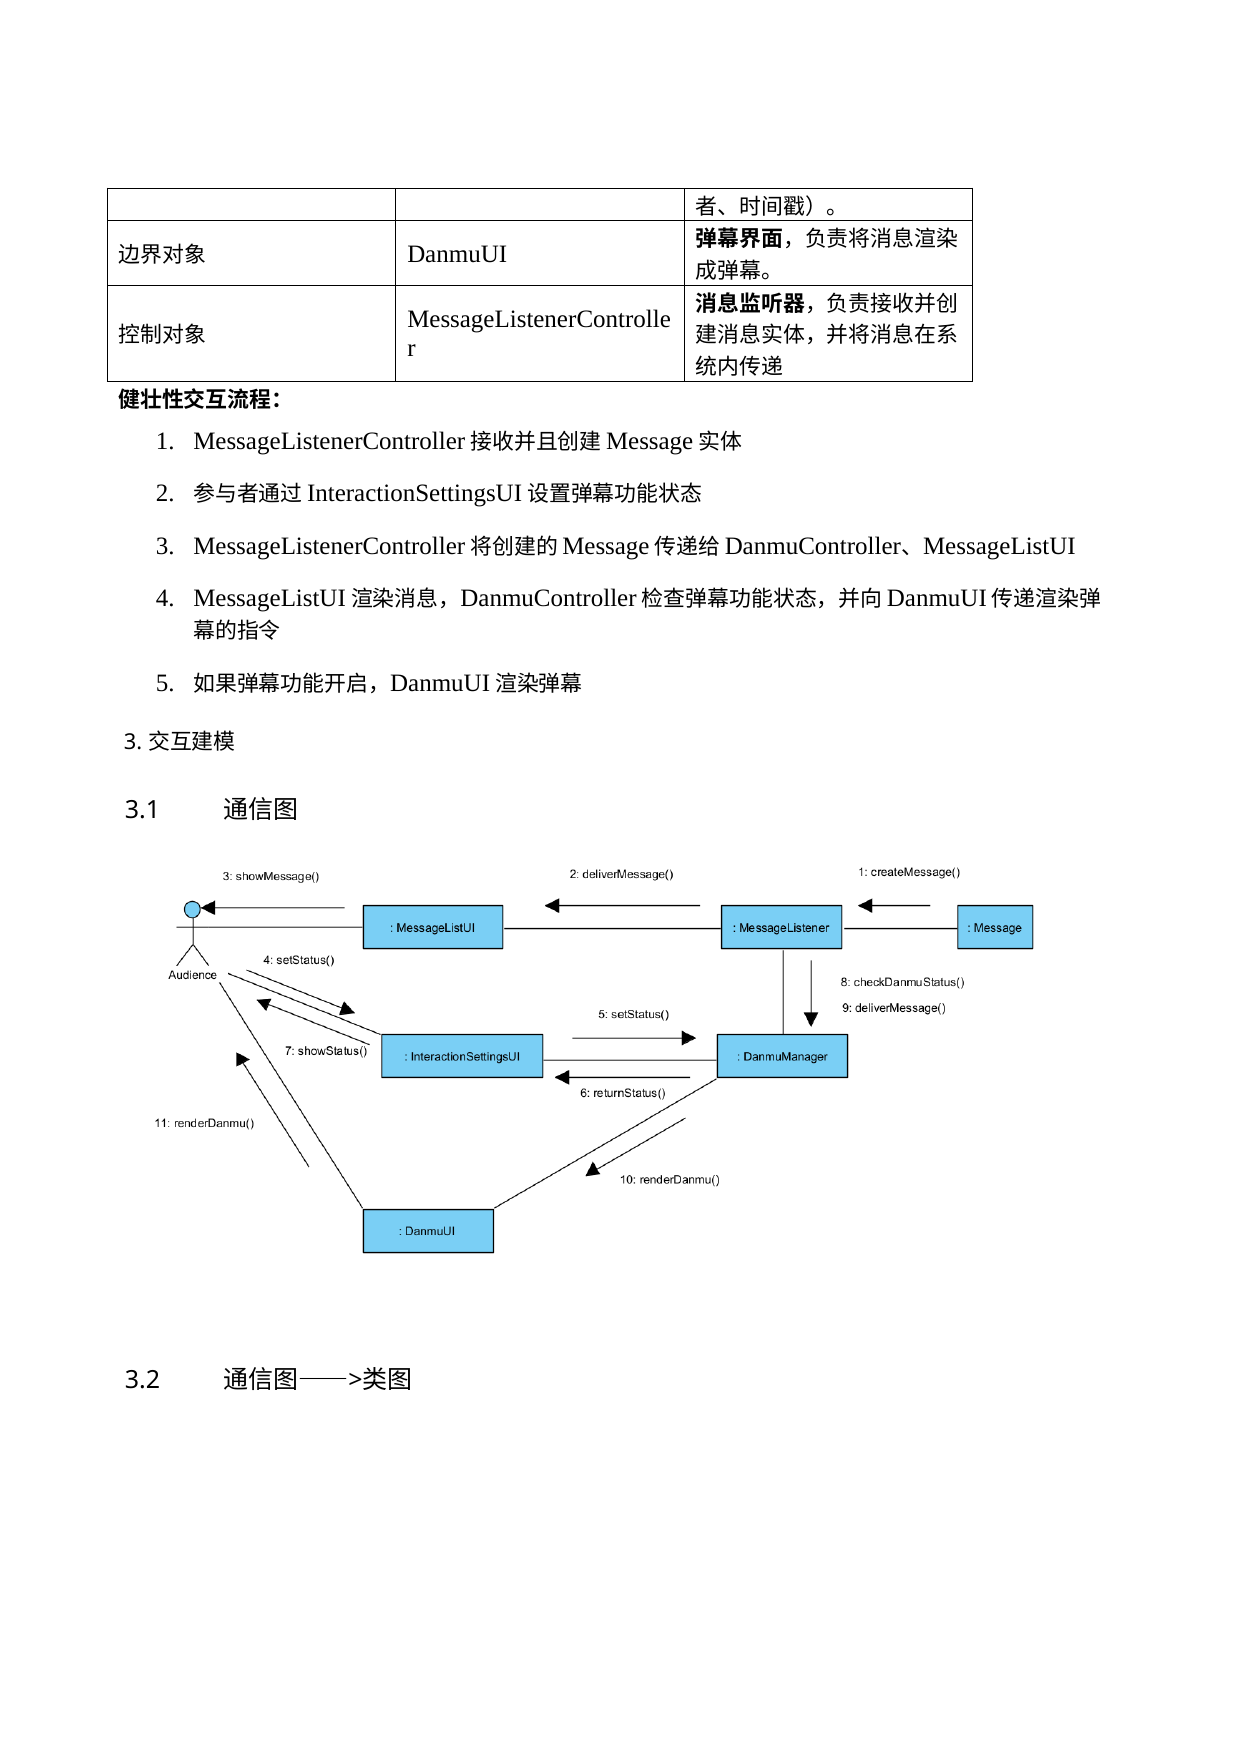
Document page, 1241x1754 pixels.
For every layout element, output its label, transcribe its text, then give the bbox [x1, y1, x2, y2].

text 健壮性交互流程： [118, 382, 1122, 413]
table_cell 消息监听器，负责接收并创建消息实体，并将消息在系统内传递 [685, 286, 972, 381]
table_cell 控制对象 [108, 286, 395, 381]
list MessageListenerController接收并且创建Message实体 [156, 424, 1122, 456]
table_cell [396, 189, 684, 220]
list 参与者通过InteractionSettingsUI设置弹幕功能状态 [156, 476, 1122, 508]
table_cell [108, 189, 395, 220]
table_cell DanmuUI [396, 221, 684, 285]
table_cell MessageListenerController [396, 286, 684, 381]
list MessageListUI渲染消息，DanmuController检查弹幕功能状态，并向DanmuUI传递渲染弹幕的指令 [156, 581, 1122, 645]
table_cell 边界对象 [108, 221, 395, 285]
subtitle 通信图 [118, 789, 1122, 826]
list MessageListenerController将创建的Message传递给DanmuController、MessageListUI [156, 529, 1122, 561]
picture [118, 832, 1123, 1307]
table_cell 者、时间戳）。 [685, 189, 972, 220]
table_cell 弹幕界面，负责将消息渲染成弹幕。 [685, 221, 972, 285]
subtitle 通信图——>类图 [118, 1359, 1122, 1396]
list 如果弹幕功能开启，DanmuUI渲染弹幕 [156, 666, 1122, 697]
subtitle 交互建模 [118, 724, 1122, 756]
